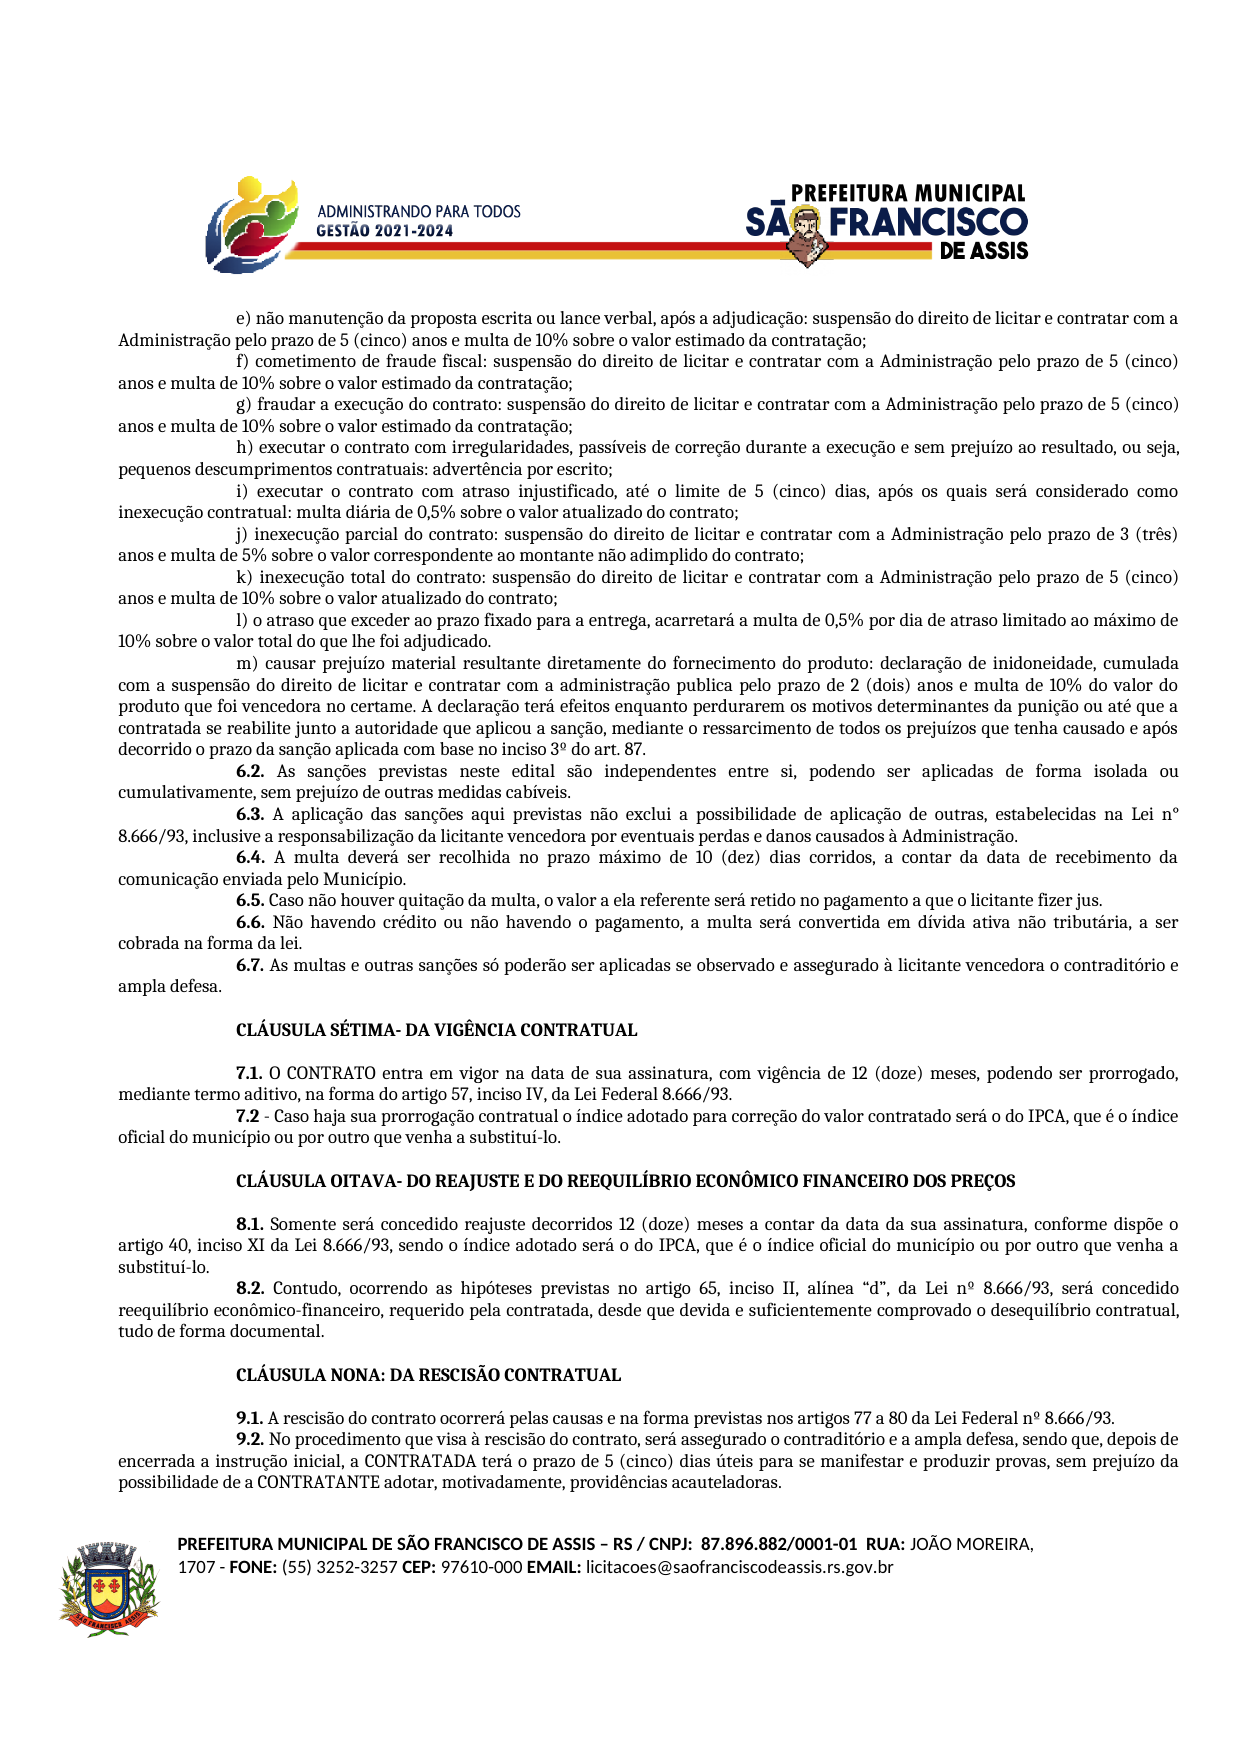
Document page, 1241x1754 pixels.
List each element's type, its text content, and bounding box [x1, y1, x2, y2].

text CLÁUSULA SÉTIMA- DA VIGÊNCIA CONTRATUAL [118, 1019, 1181, 1041]
text 8.2. Contudo, ocorrendo as hipóteses previstas no artigo 65, inciso II, alínea “d”, da Lei nº 8.666/93, será concedido reequilíbrio econômico-financeiro, requerido pela contratada, desde que devida e suficientemente comprovado o desequilíbrio contratual, tudo de forma documental. [118, 1278, 1181, 1343]
text l) o atraso que exceder ao prazo fixado para a entrega, acarretará a multa de 0,5% por dia de atraso limitado ao máximo de 10% sobre o valor total do que lhe foi adjudicado. [118, 609, 1181, 653]
text 8.1. Somente será concedido reajuste decorridos 12 (doze) meses a contar da data da sua assinatura, conforme dispõe o artigo 40, inciso XI da Lei 8.666/93, sendo o índice adotado será o do IPCA, que é o índice oficial do município ou por outro que venha a substituí-lo. [118, 1213, 1181, 1278]
text 6.5. Caso não houver quitação da multa, o valor a ela referente será retido no pagamento a que o licitante fizer jus. [118, 890, 1181, 911]
text CLÁUSULA NONA: DA RESCISÃO CONTRATUAL [118, 1364, 1181, 1386]
text 7.2 - Caso haja sua prorrogação contratual o índice adotado para correção do valor contratado será o do IPCA, que é o índice oficial do município ou por outro que venha a substituí-lo. [118, 1105, 1181, 1148]
text g) fraudar a execução do contrato: suspensão do direito de licitar e contratar com a Administração pelo prazo de 5 (cinco) anos e multa de 10% sobre o valor estimado da contratação; [118, 394, 1181, 437]
text 9.1. A rescisão do contrato ocorrerá pelas causas e na forma previstas nos artigos 77 a 80 da Lei Federal nº 8.666/93. [118, 1407, 1181, 1429]
text f) cometimento de fraude fiscal: suspensão do direito de licitar e contratar com a Administração pelo prazo de 5 (cinco) anos e multa de 10% sobre o valor estimado da contratação; [118, 351, 1181, 394]
text CLÁUSULA OITAVA- DO REAJUSTE E DO REEQUILÍBRIO ECONÔMICO FINANCEIRO DOS PREÇOS [118, 1170, 1181, 1192]
text i) executar o contrato com atraso injustificado, até o limite de 5 (cinco) dias, após os quais será considerado como inexecução contratual: multa diária de 0,5% sobre o valor atualizado do contrato; [118, 480, 1181, 523]
text 6.3. A aplicação das sanções aqui previstas não exclui a possibilidade de aplicação de outras, estabelecidas na Lei n° 8.666/93, inclusive a responsabilização da licitante vencedora por eventuais perdas e danos causados à Administração. [118, 803, 1181, 847]
text j) inexecução parcial do contrato: suspensão do direito de licitar e contratar com a Administração pelo prazo de 3 (três) anos e multa de 5% sobre o valor correspondente ao montante não adimplido do contrato; [118, 523, 1181, 566]
text 7.1. O CONTRATO entra em vigor na data de sua assinatura, com vigência de 12 (doze) meses, podendo ser prorrogado, mediante termo aditivo, na forma do artigo 57, inciso IV, da Lei Federal 8.666/93. [118, 1062, 1181, 1105]
text h) executar o contrato com irregularidades, passíveis de correção durante a execução e sem prejuízo ao resultado, ou seja, pequenos descumprimentos contratuais: advertência por escrito; [118, 437, 1181, 480]
text 6.6. Não havendo crédito ou não havendo o pagamento, a multa será convertida em dívida ativa não tributária, a ser cobrada na forma da lei. [118, 911, 1181, 954]
text k) inexecução total do contrato: suspensão do direito de licitar e contratar com a Administração pelo prazo de 5 (cinco) anos e multa de 10% sobre o valor atualizado do contrato; [118, 566, 1181, 609]
text 6.2. As sanções previstas neste edital são independentes entre si, podendo ser aplicadas de forma isolada ou cumulativamente, sem prejuízo de outras medidas cabíveis. [118, 760, 1181, 803]
text e) não manutenção da proposta escrita ou lance verbal, após a adjudicação: suspensão do direito de licitar e contratar com a Administração pelo prazo de 5 (cinco) anos e multa de 10% sobre o valor estimado da contratação; [118, 308, 1181, 351]
text 6.4. A multa deverá ser recolhida no prazo máximo de 10 (dez) dias corridos, a contar da data de recebimento da comunicação enviada pelo Município. [118, 847, 1181, 890]
text 6.7. As multas e outras sanções só poderão ser aplicadas se observado e assegurado à licitante vencedora o contraditório e ampla defesa. [118, 954, 1181, 998]
text m) causar prejuízo material resultante diretamente do fornecimento do produto: declaração de inidoneidade, cumulada com a suspensão do direito de licitar e contratar com a administração publica pelo prazo de 2 (dois) anos e multa de 10% do valor do produto que foi vencedora no certame. A declaração terá efeitos enquanto perdurarem os motivos determinantes da punição ou até que a contratada se reabilite junto a autoridade que aplicou a sanção, mediante o ressarcimento de todos os prejuízos que tenha causado e após decorrido o prazo da sanção aplicada com base no inciso 3º do art. 87. [118, 653, 1181, 760]
text 9.2. No procedimento que visa à rescisão do contrato, será assegurado o contraditório e a ampla defesa, sendo que, depois de encerrada a instrução inicial, a CONTRATADA terá o prazo de 5 (cinco) dias úteis para se manifestar e produzir provas, sem prejuízo da possibilidade de a CONTRATANTE adotar, motivadamente, providências acauteladoras. [118, 1429, 1181, 1493]
